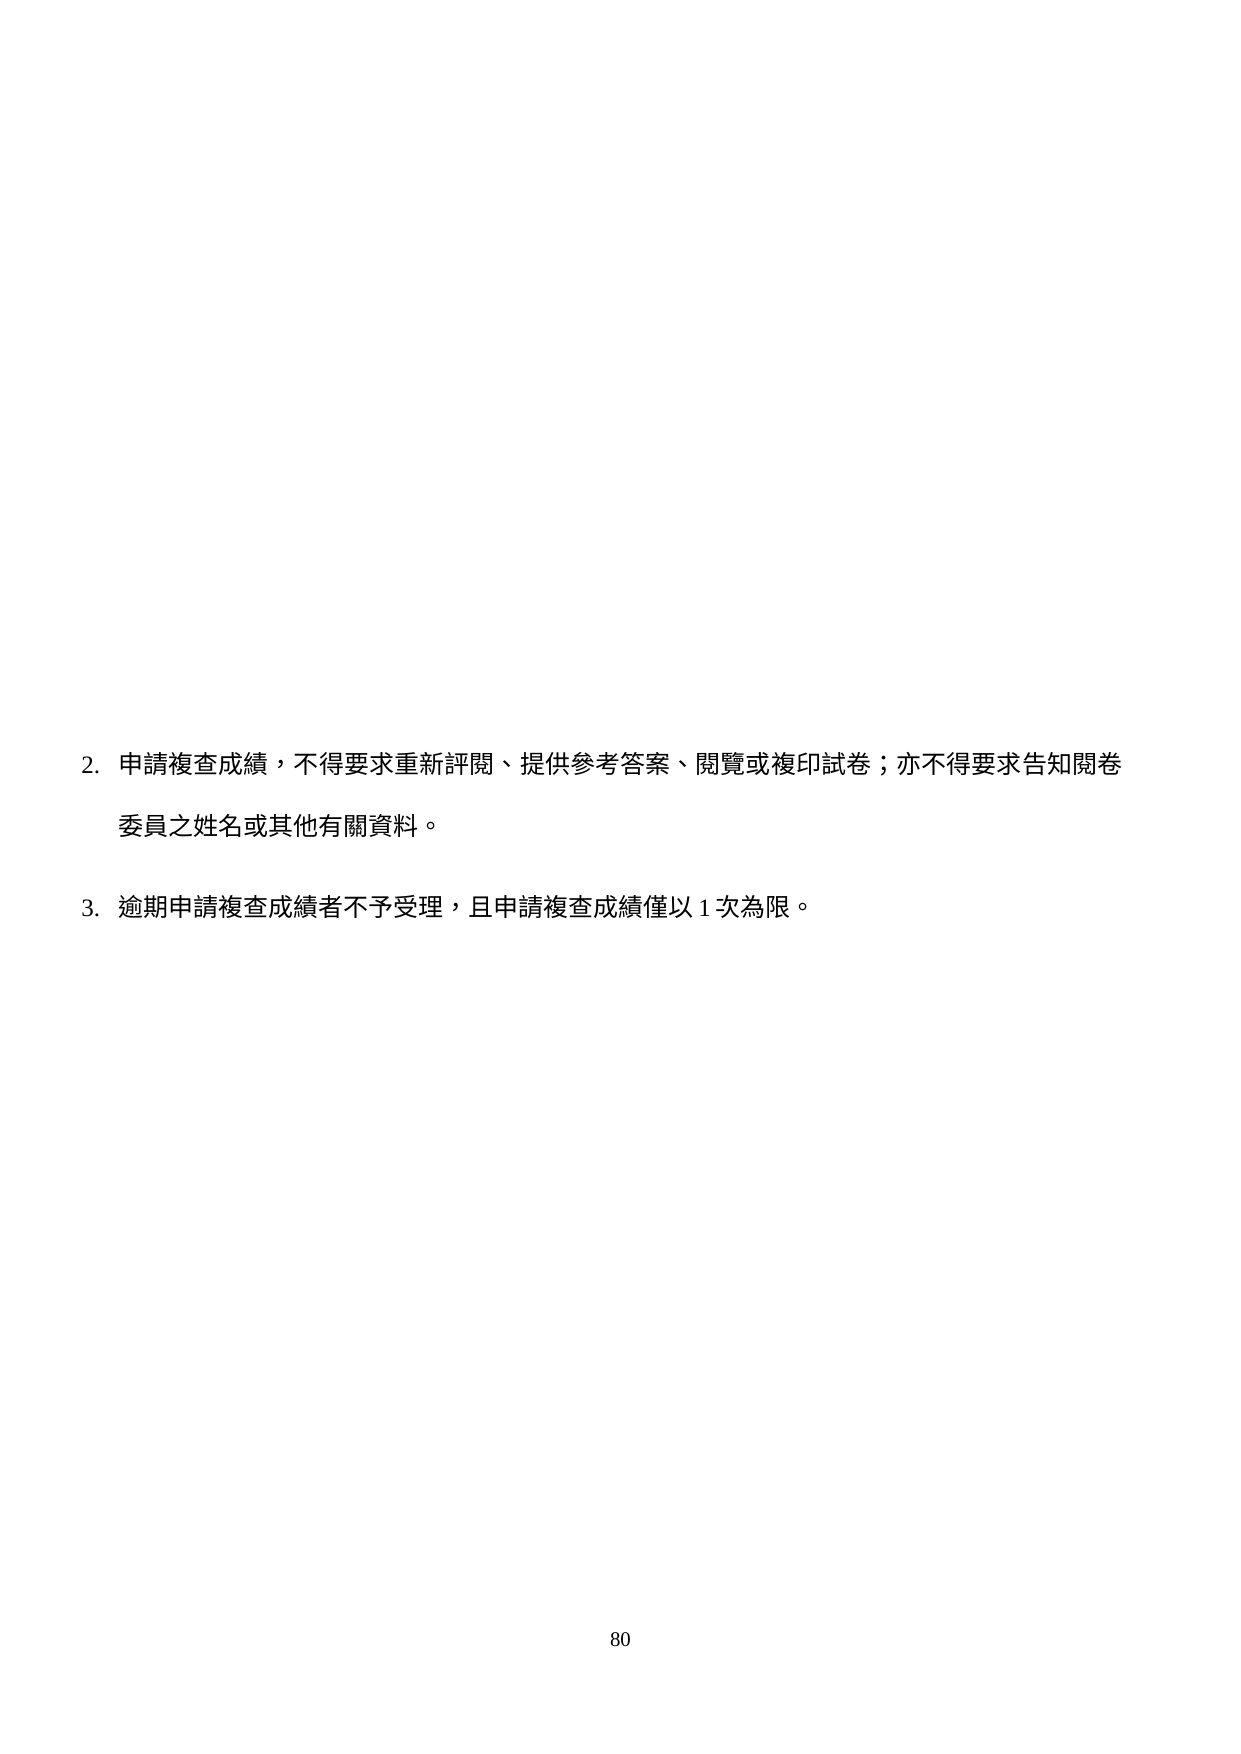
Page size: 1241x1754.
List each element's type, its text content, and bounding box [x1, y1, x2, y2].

list 申請複查成績，不得要求重新評閱、提供參考答案、閱覽或複印試卷；亦不得要求告知閱卷委員之姓名或其他有關資料。 [81, 721, 1122, 846]
list 逾期申請複查成績者不予受理，且申請複查成績僅以1次為限。 [81, 864, 1122, 927]
